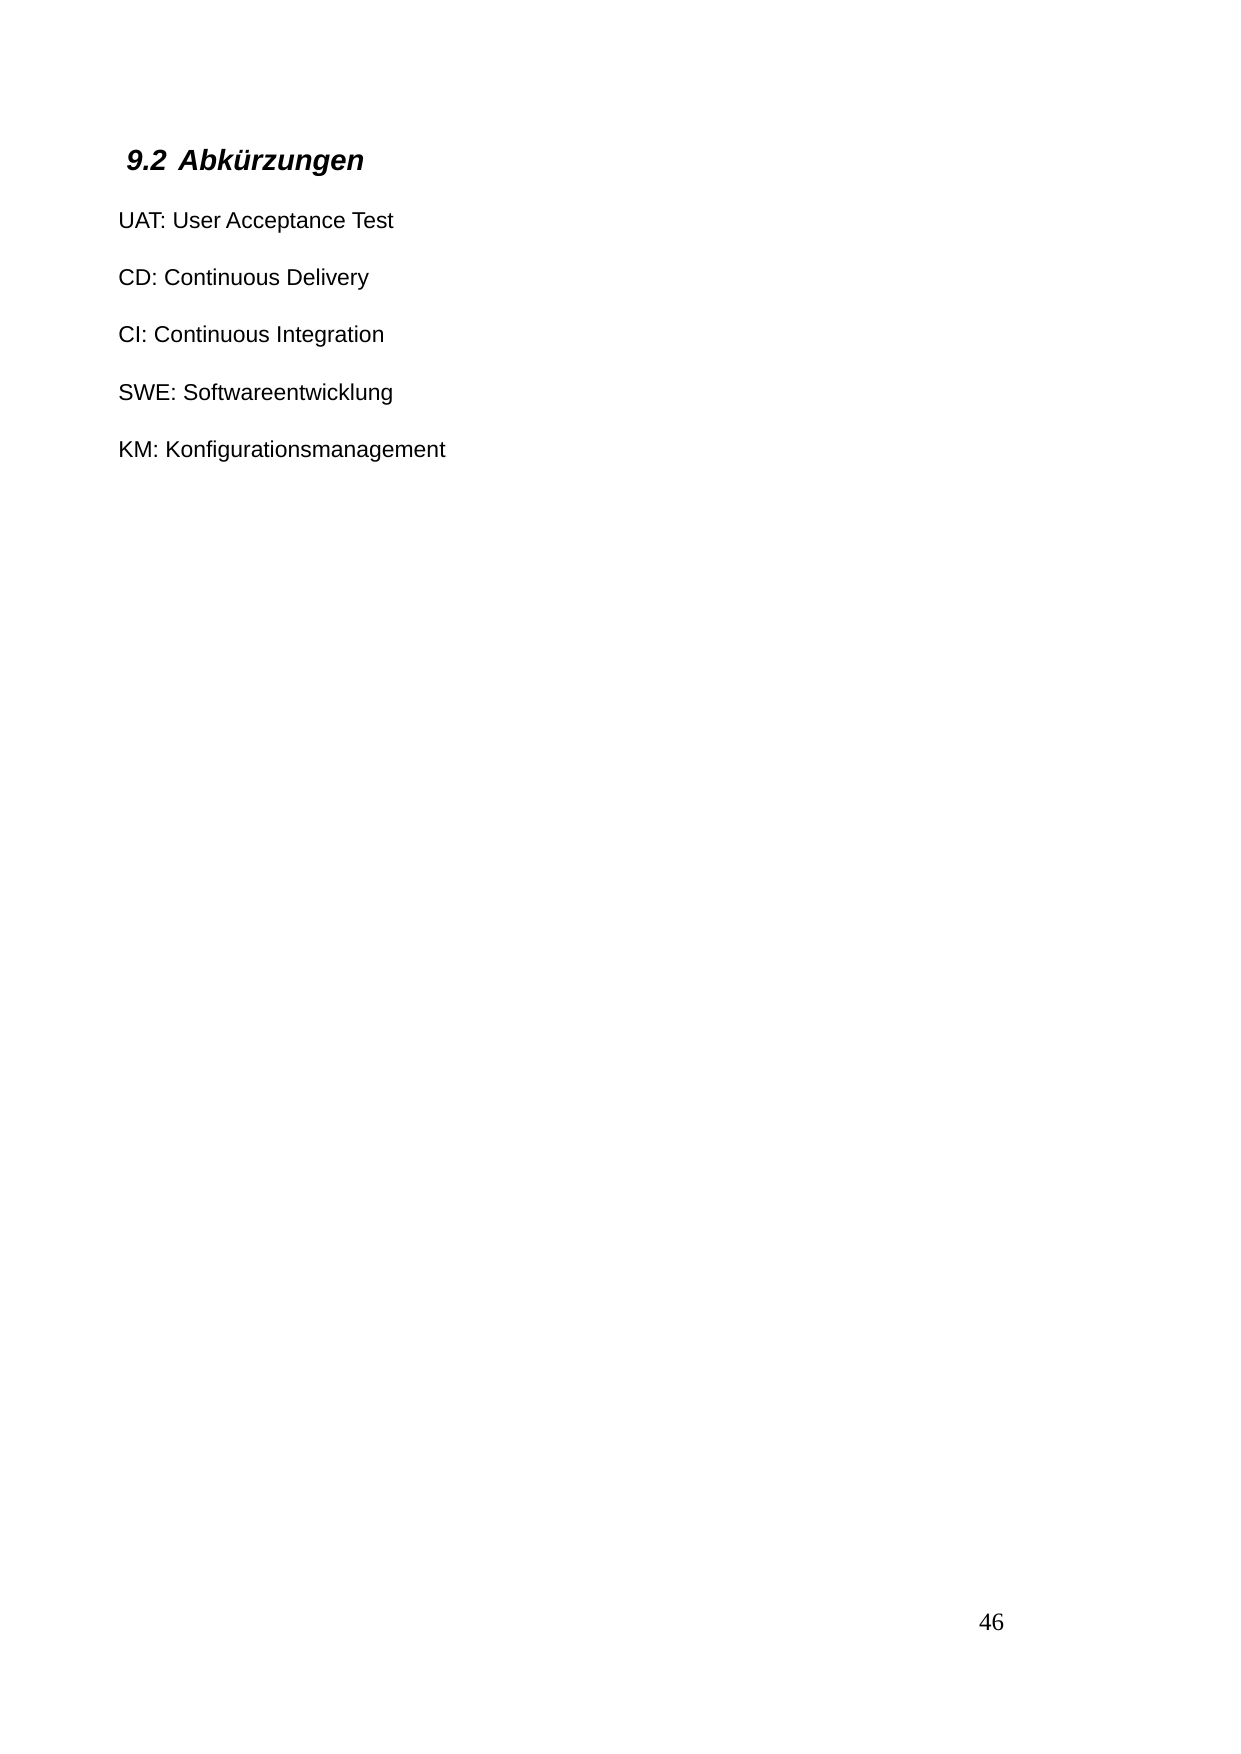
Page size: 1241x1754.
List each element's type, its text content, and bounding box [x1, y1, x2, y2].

text KM: Konfigurationsmanagement [118, 436, 1004, 462]
text CI: Continuous Integration [118, 321, 1004, 348]
text SWE: Softwareentwicklung [118, 378, 1004, 405]
text CD: Continuous Delivery [118, 264, 1004, 290]
text UAT: User Acceptance Test [118, 207, 1004, 233]
subtitle Abkürzungen [118, 143, 1004, 177]
